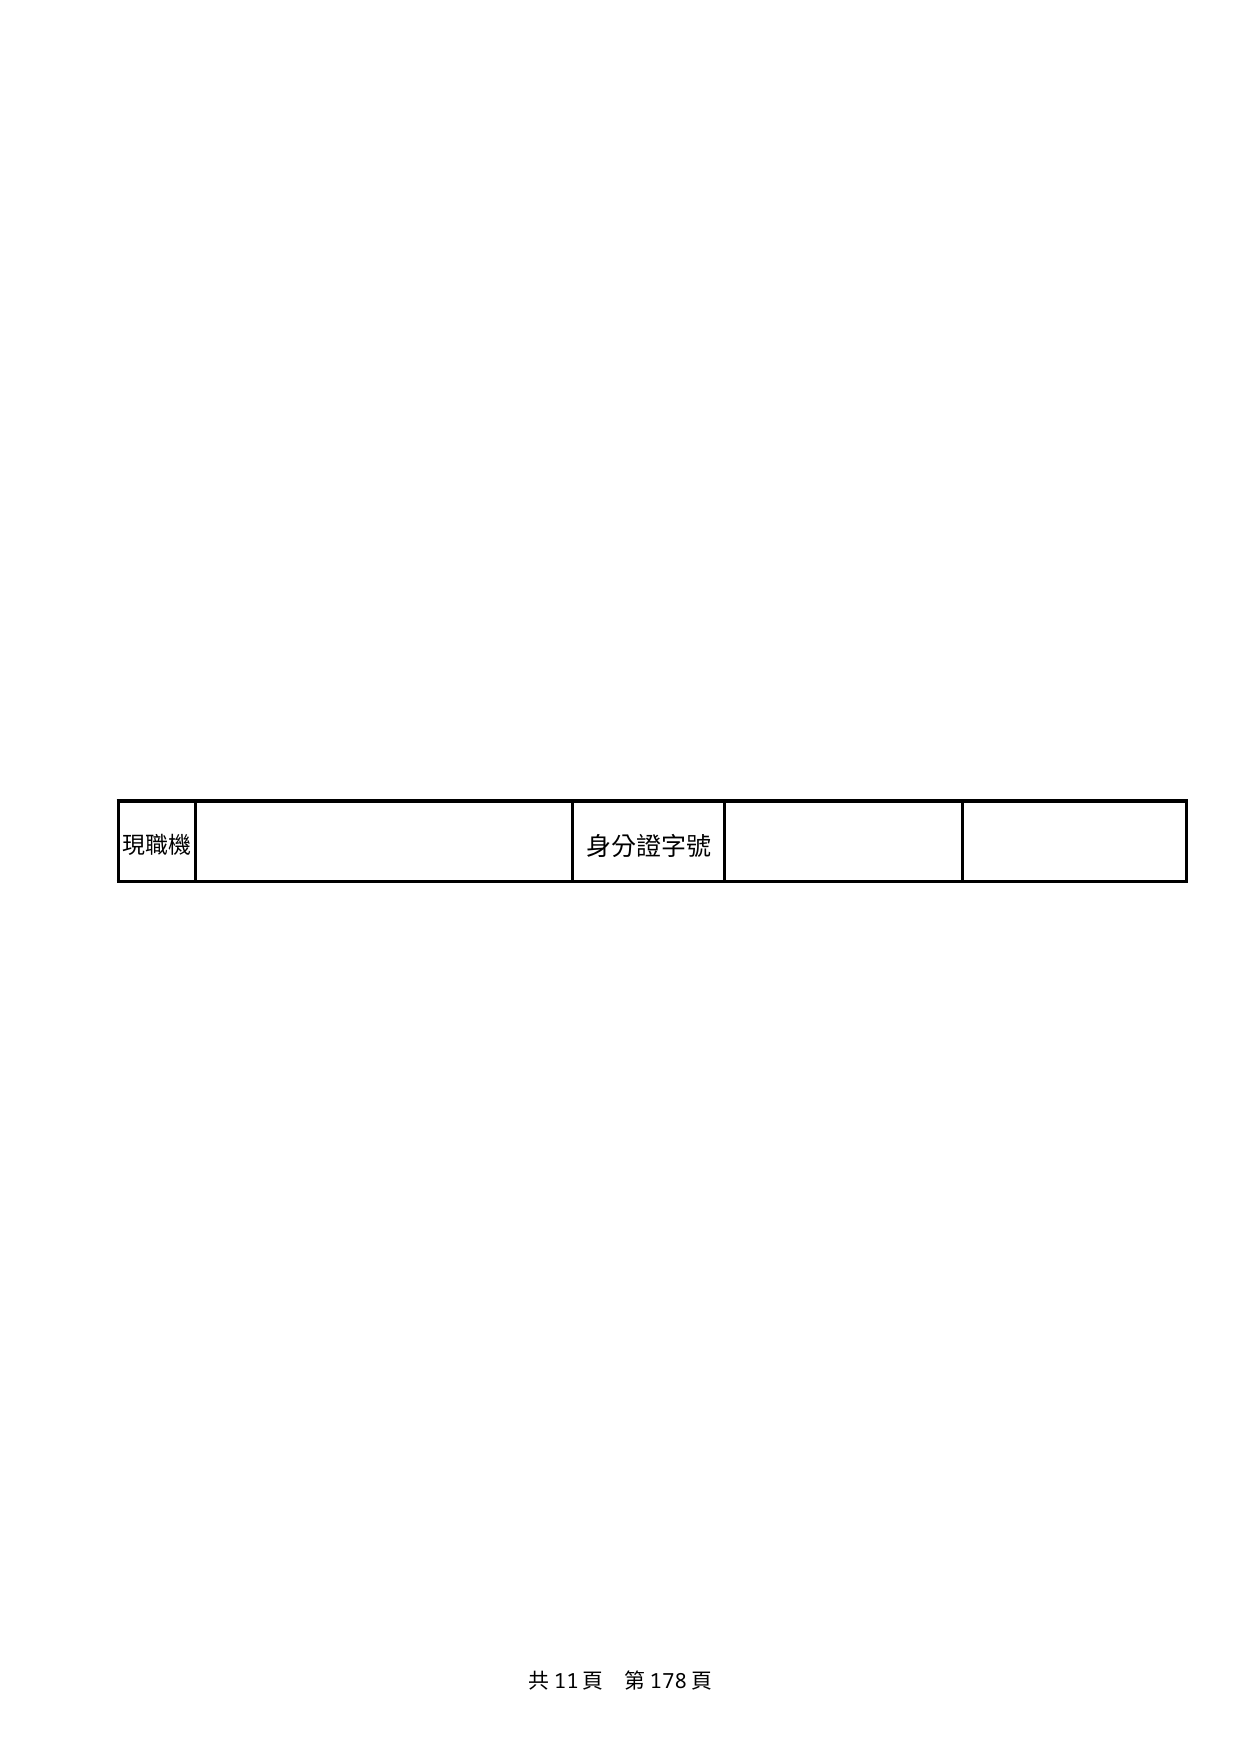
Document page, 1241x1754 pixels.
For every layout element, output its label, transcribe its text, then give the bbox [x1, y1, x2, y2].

table_cell [197, 803, 571, 880]
table_header 照 片 [964, 803, 1185, 880]
table_cell [726, 803, 961, 880]
table_cell 現職機關學校 [120, 803, 194, 880]
table_cell 身分證字號 [574, 803, 723, 880]
